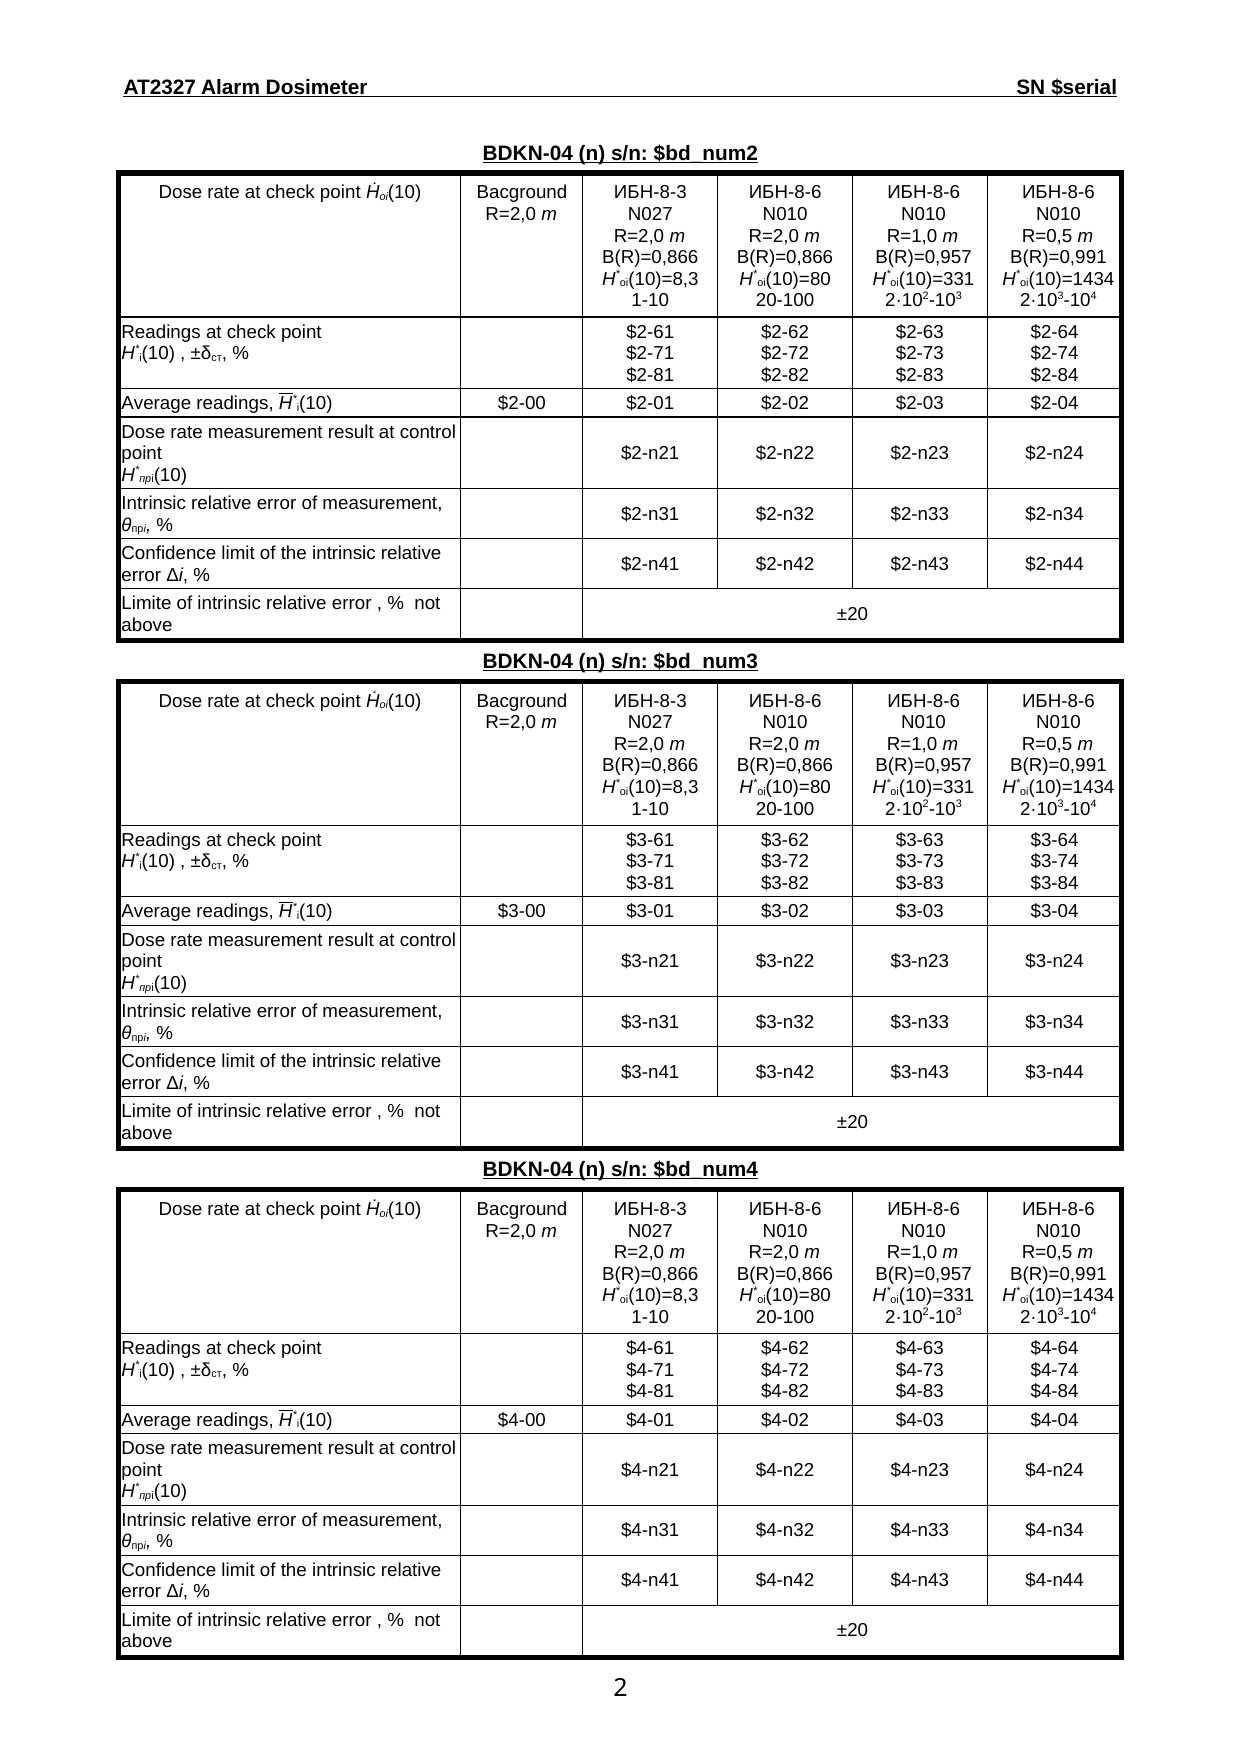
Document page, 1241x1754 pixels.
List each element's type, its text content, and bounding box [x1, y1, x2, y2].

table_cell $2-n22 [718, 418, 852, 488]
table_cell ИБН-8-6 N010 R=1,0 m B(R)=0,957 H*oi(10)=331 2·102-103 [853, 1192, 987, 1333]
table_cell $4-n33 [853, 1506, 987, 1554]
table_header BDKN-04 (n) s/n: $bd_num4 [118, 1151, 1122, 1187]
table_cell $3-n41 [583, 1047, 717, 1096]
table_cell $2-n32 [718, 489, 852, 538]
table_cell $4-n31 [583, 1506, 717, 1554]
table_cell $3-n33 [853, 997, 987, 1046]
table_cell $4-01 [583, 1406, 717, 1433]
table_cell ИБН-8-3 N027 R=2,0 m B(R)=0,866 H*oi(10)=8,3 1-10 [583, 1192, 717, 1333]
table_cell [461, 418, 582, 488]
table_cell $4-n23 [853, 1434, 987, 1504]
table_cell [461, 589, 582, 638]
table_cell $3-n44 [988, 1047, 1119, 1096]
table_cell $2-61 $2-71 $2-81 [583, 318, 717, 388]
table_cell [461, 1334, 582, 1404]
table_cell $3-03 [853, 897, 987, 925]
table_cell $4-02 [718, 1406, 852, 1433]
table_cell ИБН-8-6 N010 R=0,5 m B(R)=0,991 H*oi(10)=1434 2·103-104 [988, 1192, 1119, 1333]
table_cell $4-00 [461, 1406, 582, 1433]
table_cell Readings at check point H*i(10) , ±δст, % [121, 318, 460, 388]
table_cell $2-n23 [853, 418, 987, 488]
table_cell [461, 489, 582, 538]
table_cell $3-n24 [988, 926, 1119, 996]
table_cell $3-n31 [583, 997, 717, 1046]
table_cell $4-n41 [583, 1556, 717, 1604]
table_cell $4-04 [988, 1406, 1119, 1433]
table_cell ИБН-8-3 N027 R=2,0 m B(R)=0,866 H*oi(10)=8,3 1-10 [583, 684, 717, 825]
table_cell Intrinsic relative error of measurement, θпрi, % [121, 1506, 460, 1554]
table_cell $3-63 $3-73 $3-83 [853, 826, 987, 896]
table_cell ±20 [583, 1097, 1119, 1146]
table_cell [461, 1506, 582, 1554]
table_cell $3-n34 [988, 997, 1119, 1046]
table_cell [461, 1097, 582, 1146]
table_cell Average readings, H*i(10) [121, 389, 460, 416]
table_cell ИБН-8-6 N010 R=0,5 m B(R)=0,991 H*oi(10)=1434 2·103-104 [988, 176, 1119, 316]
table_cell $2-64 $2-74 $2-84 [988, 318, 1119, 388]
table_cell $4-n34 [988, 1506, 1119, 1554]
table_cell $2-n43 [853, 539, 987, 588]
table_cell Limite of intrinsic relative error , % not above [121, 1606, 460, 1654]
table_cell $3-n32 [718, 997, 852, 1046]
table_cell ±20 [583, 589, 1119, 638]
table_cell Confidence limit of the intrinsic relative error Δi, % [121, 539, 460, 588]
table_cell [461, 997, 582, 1046]
table_cell [461, 1606, 582, 1654]
table_cell $3-62 $3-72 $3-82 [718, 826, 852, 896]
table_cell Average readings, H*i(10) [121, 897, 460, 925]
table_cell $4-n43 [853, 1556, 987, 1604]
table_cell $4-n22 [718, 1434, 852, 1504]
table_cell $4-n32 [718, 1506, 852, 1554]
table_cell $2-01 [583, 389, 717, 416]
table_cell $2-n34 [988, 489, 1119, 538]
table_cell [461, 1556, 582, 1604]
table_cell Average readings, H*i(10) [121, 1406, 460, 1433]
table_cell $2-n41 [583, 539, 717, 588]
table_cell Bacground R=2,0 m [461, 684, 582, 825]
table_cell Bacground R=2,0 m [461, 176, 582, 316]
table_cell $2-00 [461, 389, 582, 416]
table_cell ±20 [583, 1606, 1119, 1654]
table_cell $4-63 $4-73 $4-83 [853, 1334, 987, 1404]
table_cell ИБН-8-6 N010 R=2,0 m B(R)=0,866 H*oi(10)=80 20-100 [718, 1192, 852, 1333]
table_cell $3-n23 [853, 926, 987, 996]
table_cell $4-61 $4-71 $4-81 [583, 1334, 717, 1404]
table_cell Intrinsic relative error of measurement, θпрi, % [121, 489, 460, 538]
table_cell $3-04 [988, 897, 1119, 925]
table_cell ИБН-8-6 N010 R=0,5 m B(R)=0,991 H*oi(10)=1434 2·103-104 [988, 684, 1119, 825]
table_cell $2-62 $2-72 $2-82 [718, 318, 852, 388]
table_cell ИБН-8-6 N010 R=1,0 m B(R)=0,957 H*oi(10)=331 2·102-103 [853, 684, 987, 825]
table_cell $4-03 [853, 1406, 987, 1433]
table_cell $2-63 $2-73 $2-83 [853, 318, 987, 388]
table_cell Limite of intrinsic relative error , % not above [121, 1097, 460, 1146]
table_cell $2-n24 [988, 418, 1119, 488]
table_cell Dose rate measurement result at control point H*прi(10) [121, 418, 460, 488]
table_cell $4-n21 [583, 1434, 717, 1504]
table_cell Readings at check point H*i(10) , ±δст, % [121, 1334, 460, 1404]
table_cell [461, 539, 582, 588]
table_cell Limite of intrinsic relative error , % not above [121, 589, 460, 638]
table_cell [461, 318, 582, 388]
table_cell $4-62 $4-72 $4-82 [718, 1334, 852, 1404]
table_cell Readings at check point H*i(10) , ±δст, % [121, 826, 460, 896]
table_cell [461, 926, 582, 996]
table_cell [461, 1434, 582, 1504]
table_cell $2-n31 [583, 489, 717, 538]
table_cell $3-n22 [718, 926, 852, 996]
table_cell $4-n44 [988, 1556, 1119, 1604]
table_cell Intrinsic relative error of measurement, θпрi, % [121, 997, 460, 1046]
table_cell $3-02 [718, 897, 852, 925]
table_cell $2-04 [988, 389, 1119, 416]
table_cell Confidence limit of the intrinsic relative error Δi, % [121, 1047, 460, 1096]
table_header BDKN-04 (n) s/n: $bd_num2 [118, 135, 1122, 170]
table_cell $2-n21 [583, 418, 717, 488]
table_cell $3-n43 [853, 1047, 987, 1096]
table_cell Dose rate measurement result at control point H*прi(10) [121, 926, 460, 996]
table_cell ИБН-8-6 N010 R=2,0 m B(R)=0,866 H*oi(10)=80 20-100 [718, 176, 852, 316]
table_cell Bacground R=2,0 m [461, 1192, 582, 1333]
table_cell ИБН-8-3 N027 R=2,0 m B(R)=0,866 H*oi(10)=8,3 1-10 [583, 176, 717, 316]
table_cell $3-61 $3-71 $3-81 [583, 826, 717, 896]
table_cell $3-n21 [583, 926, 717, 996]
table_cell [461, 826, 582, 896]
table_cell Dose rate at check point Ḣoi(10) [121, 1192, 460, 1333]
table_cell $3-n42 [718, 1047, 852, 1096]
table_cell $4-n42 [718, 1556, 852, 1604]
table_cell $2-03 [853, 389, 987, 416]
table_cell ИБН-8-6 N010 R=1,0 m B(R)=0,957 H*oi(10)=331 2·102-103 [853, 176, 987, 316]
table_cell $2-n44 [988, 539, 1119, 588]
table_cell $2-n42 [718, 539, 852, 588]
table_cell $2-n33 [853, 489, 987, 538]
table_cell $4-n24 [988, 1434, 1119, 1504]
table_cell Dose rate at check point Ḣoi(10) [121, 684, 460, 825]
table_cell $3-00 [461, 897, 582, 925]
table_cell ИБН-8-6 N010 R=2,0 m B(R)=0,866 H*oi(10)=80 20-100 [718, 684, 852, 825]
table_cell Dose rate measurement result at control point H*прi(10) [121, 1434, 460, 1504]
table_cell $4-64 $4-74 $4-84 [988, 1334, 1119, 1404]
table_cell $3-64 $3-74 $3-84 [988, 826, 1119, 896]
table_cell Dose rate at check point Ḣoi(10) [121, 176, 460, 316]
table_header BDKN-04 (n) s/n: $bd_num3 [118, 643, 1122, 679]
table_cell Confidence limit of the intrinsic relative error Δi, % [121, 1556, 460, 1604]
table_cell $3-01 [583, 897, 717, 925]
table_cell $2-02 [718, 389, 852, 416]
table_cell [461, 1047, 582, 1096]
